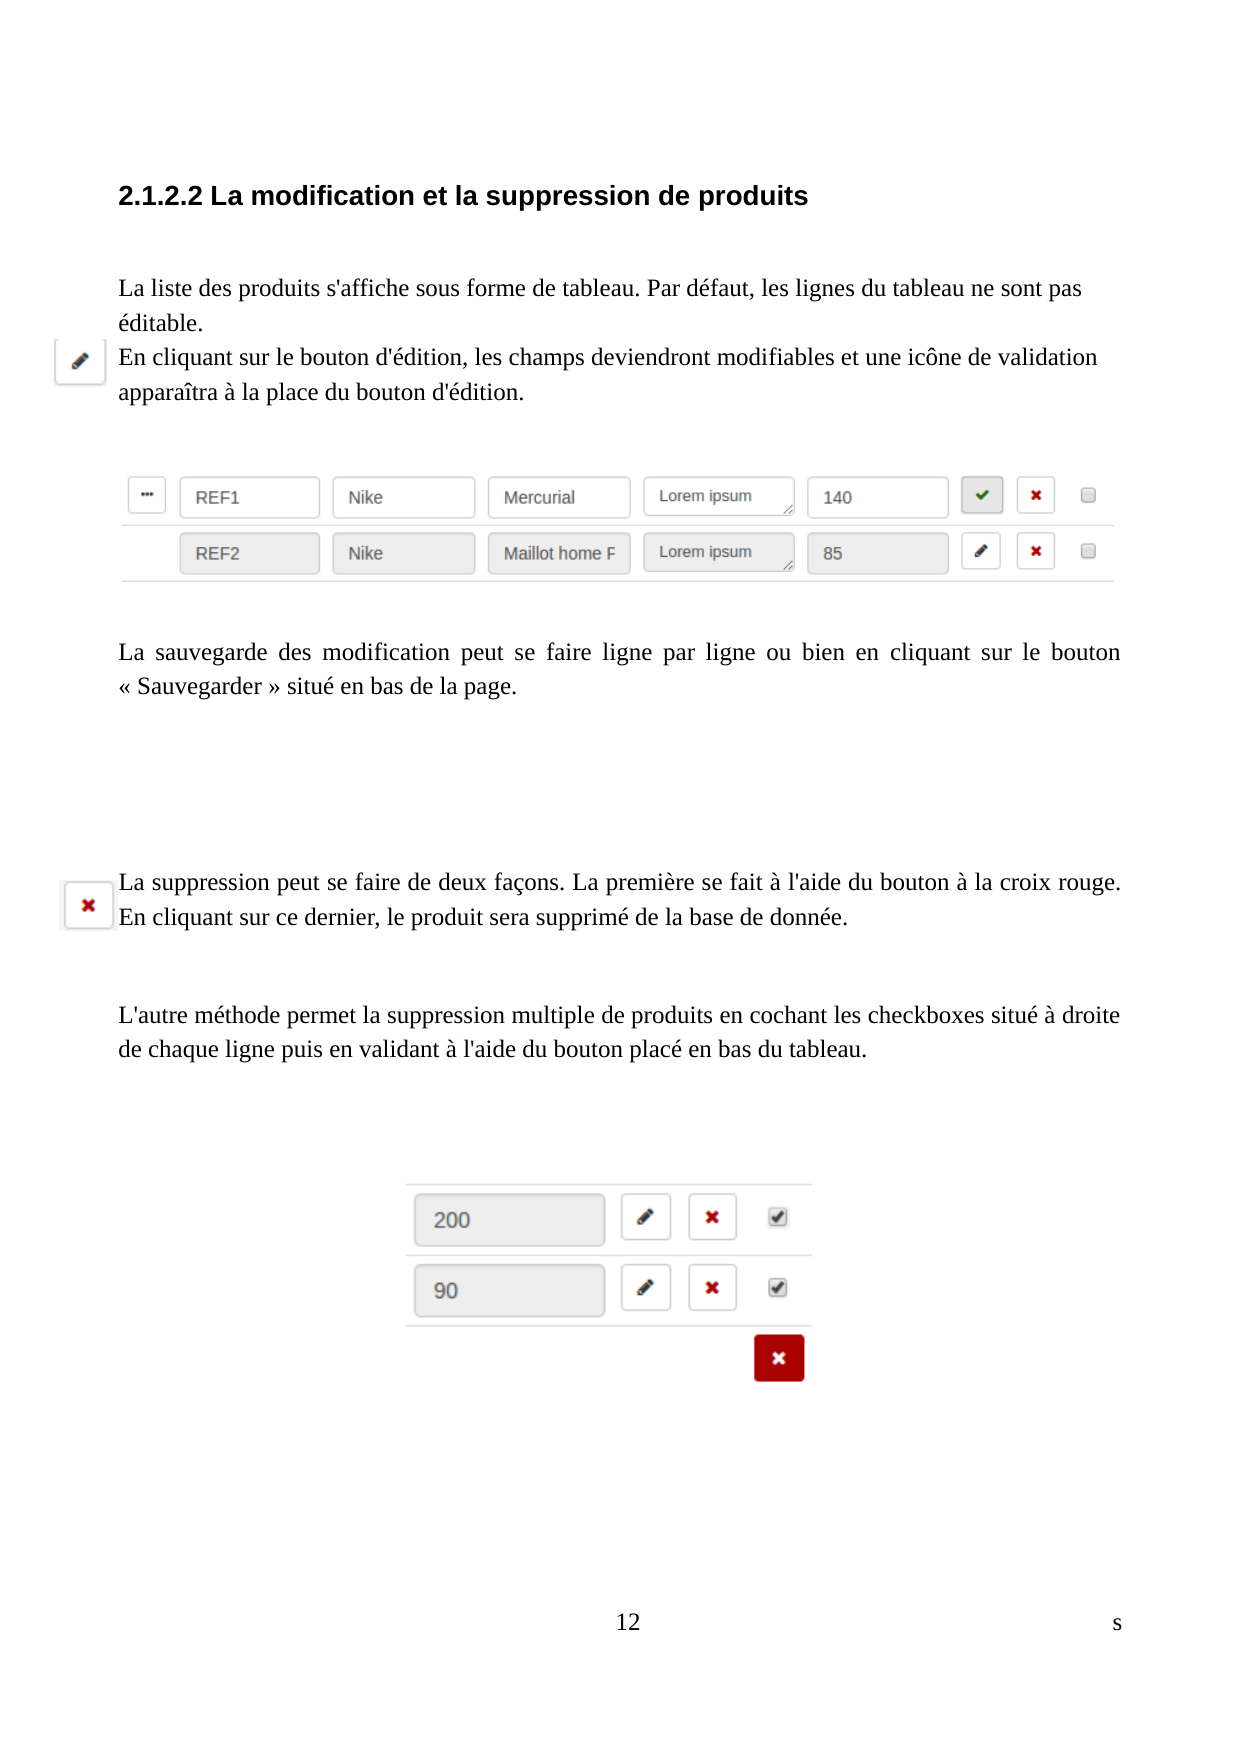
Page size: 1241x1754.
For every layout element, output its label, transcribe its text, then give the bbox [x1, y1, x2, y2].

text La sauvegarde des modification peut se faire ligne par ligne ou bien en cliquant sur le bouton « Sauvegarder » situé en bas de la page. [118, 637, 1122, 700]
picture [405, 1181, 835, 1396]
subtitle 2.1.2.2 La modification et la suppression de produits [118, 180, 1122, 212]
picture [53, 339, 108, 387]
picture [118, 474, 1123, 582]
text La liste des produits s'affiche sous forme de tableau. Par défaut, les lignes du tableau ne sont pas éditable. En cliquant sur le bouton d'édition, les champs deviendront modifiables et une icône de validation apparaîtra à la place du bouton d'édition. [118, 273, 1122, 405]
text La suppression peut se faire de deux façons. La première se fait à l'aide du bouton à la croix rouge. En cliquant sur ce dernier, le produit sera supprimé de la base de donnée. [118, 867, 1122, 931]
picture [58, 880, 119, 931]
text L'autre méthode permet la suppression multiple de produits en cochant les checkboxes situé à droite de chaque ligne puis en validant à l'aide du bouton placé en bas du tableau. [118, 1000, 1122, 1063]
